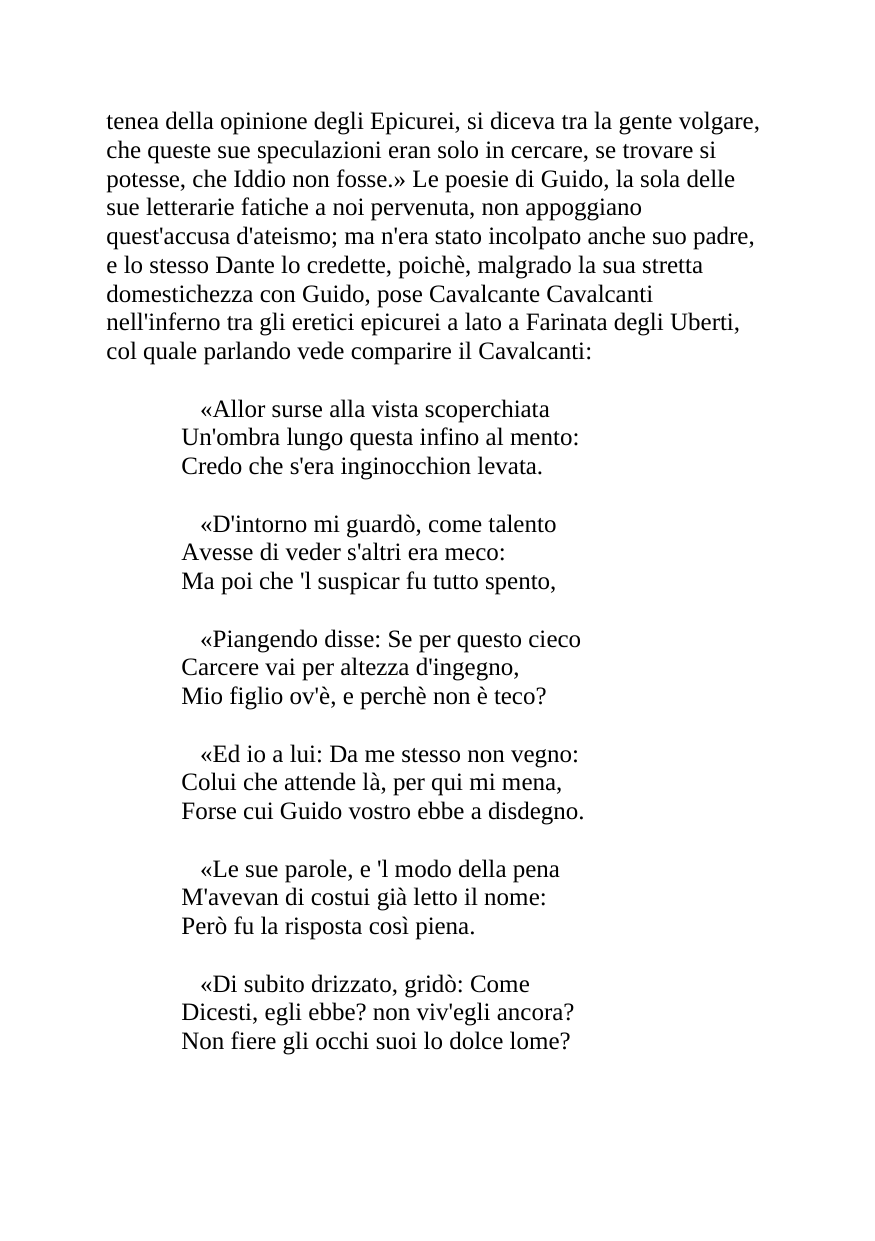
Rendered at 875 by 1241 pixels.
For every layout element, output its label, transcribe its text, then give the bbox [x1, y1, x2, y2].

text Però fu la risposta così piena. [181, 911, 768, 940]
text Carcere vai per altezza d'ingegno, [181, 652, 768, 681]
text tenea della opinione degli Epicurei, si diceva tra la gente volgare, che queste sue speculazioni eran solo in cercare, se trovare si potesse, che Iddio non fosse.» Le poesie di Guido, la sola delle sue letterarie fatiche a noi pervenuta, non appoggiano quest'accusa d'ateismo; ma n'era stato incolpato anche suo padre, e lo stesso Dante lo credette, poichè, malgrado la sua stretta domestichezza con Guido, pose Cavalcante Cavalcanti nell'inferno tra gli eretici epicurei a lato a Farinata degli Uberti, col quale parlando vede comparire il Cavalcanti: [106, 106, 768, 365]
text «Ed io a lui: Da me stesso non vegno: [200, 739, 768, 767]
text Non fiere gli occhi suoi lo dolce lome? [181, 1026, 768, 1055]
text Colui che attende là, per qui mi mena, [181, 767, 768, 796]
text Un'ombra lungo questa infino al mento: [181, 422, 768, 451]
text «Piangendo disse: Se per questo cieco [200, 624, 768, 652]
text «D'intorno mi guardò, come talento [200, 509, 768, 537]
text Credo che s'era inginocchion levata. [181, 451, 768, 480]
text M'avevan di costui già letto il nome: [181, 882, 768, 911]
text «Allor surse alla vista scoperchiata [200, 394, 768, 422]
text «Di subito drizzato, gridò: Come [200, 969, 768, 997]
text Mio figlio ov'è, e perchè non è teco? [181, 681, 768, 710]
text Avesse di veder s'altri era meco: [181, 537, 768, 566]
text «Le sue parole, e 'l modo della pena [200, 854, 768, 882]
text Forse cui Guido vostro ebbe a disdegno. [181, 796, 768, 825]
text Ma poi che 'l suspicar fu tutto spento, [181, 566, 768, 595]
text Dicesti, egli ebbe? non viv'egli ancora? [181, 997, 768, 1026]
